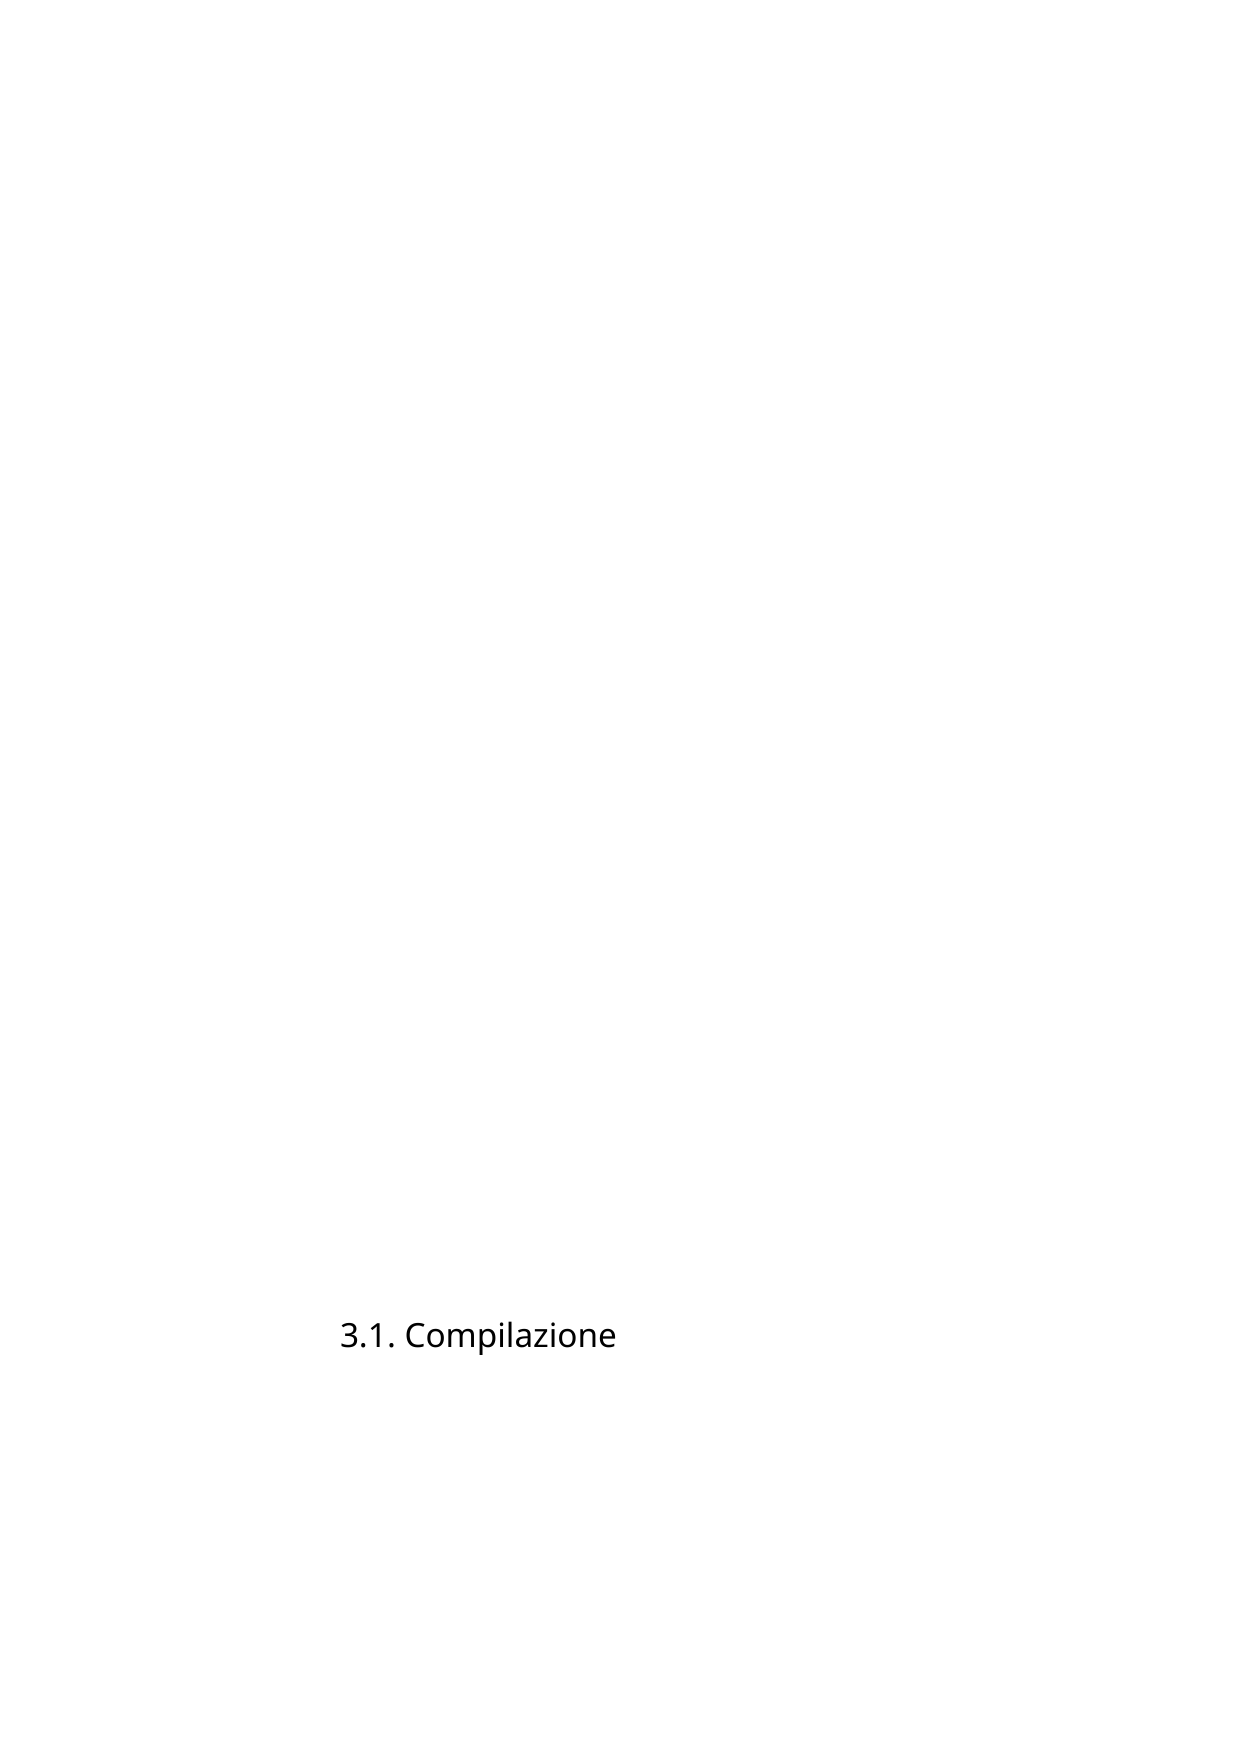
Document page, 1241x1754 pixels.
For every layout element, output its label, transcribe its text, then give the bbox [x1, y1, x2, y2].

text 3.1. Compilazione [340, 1312, 1122, 1357]
